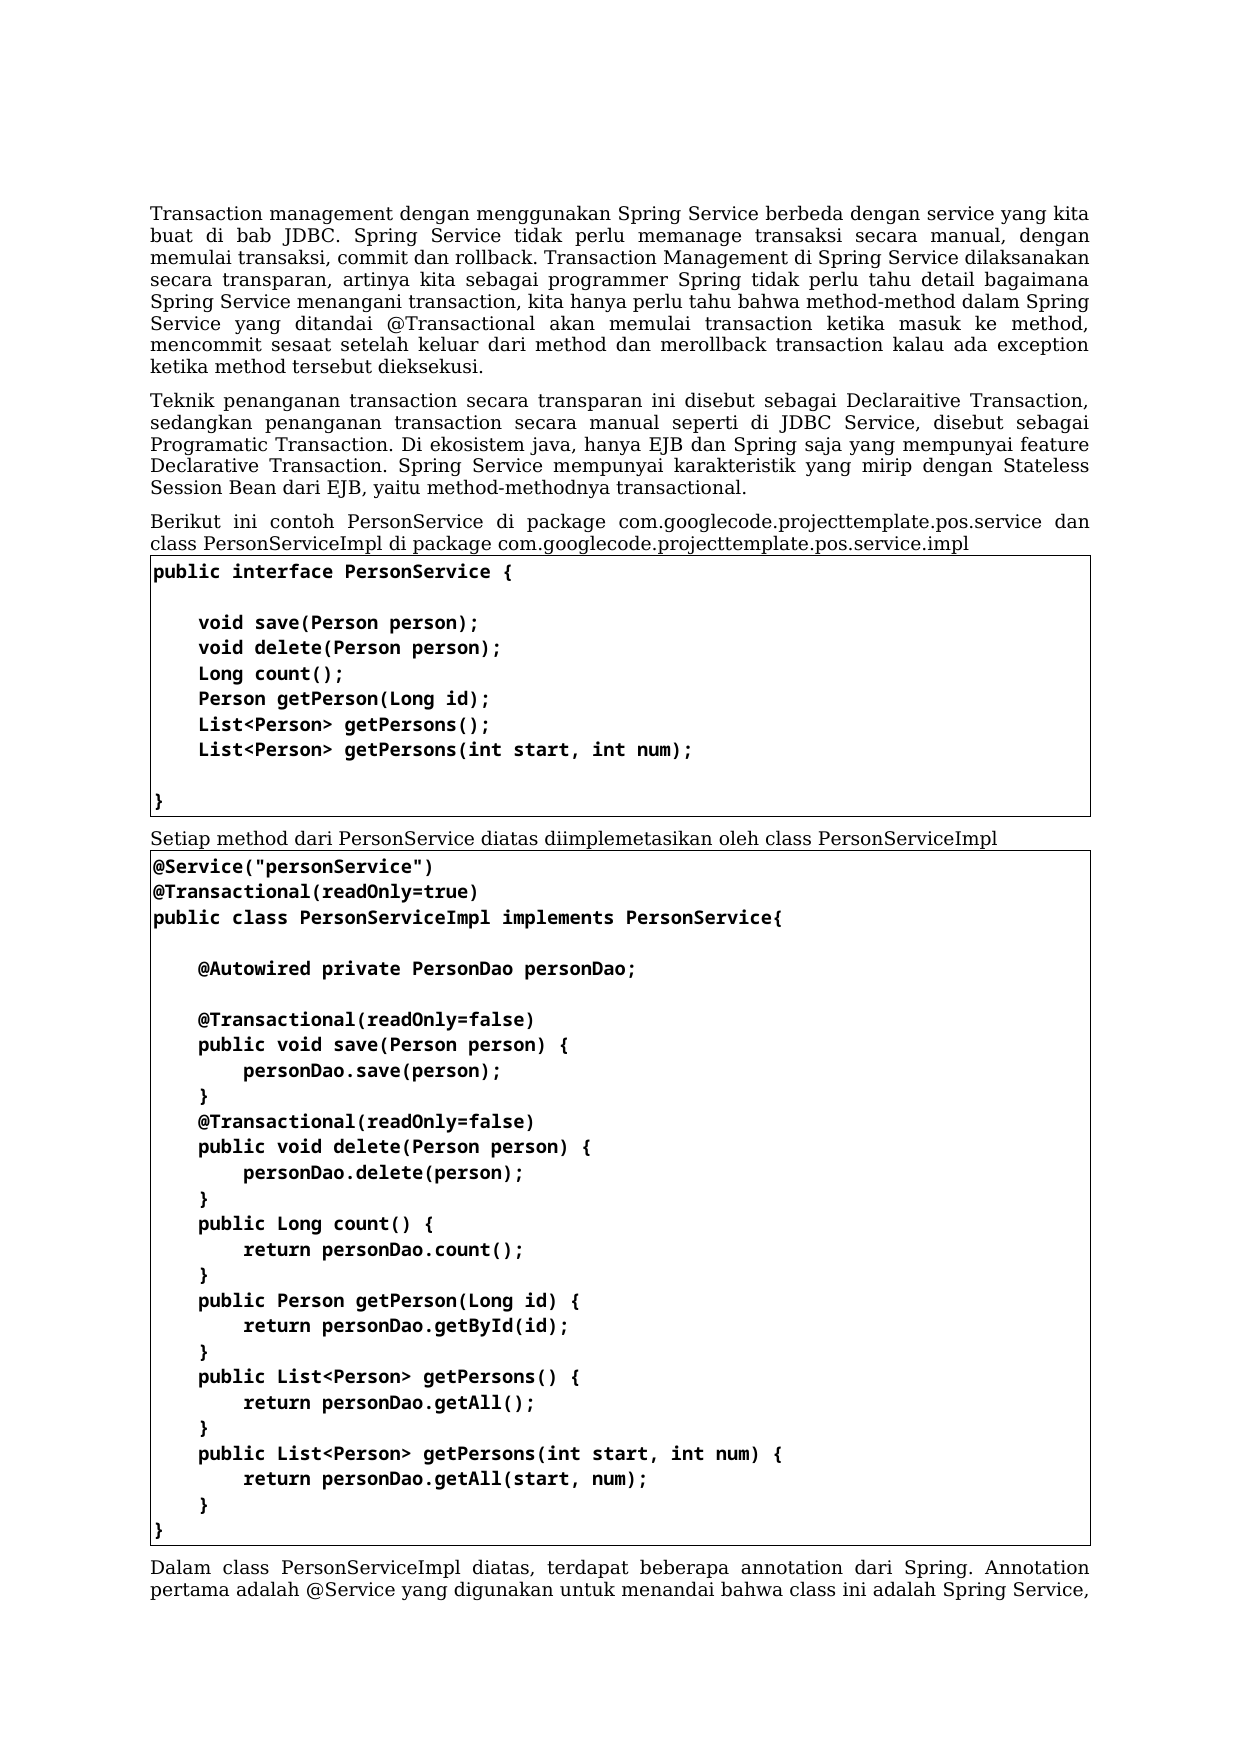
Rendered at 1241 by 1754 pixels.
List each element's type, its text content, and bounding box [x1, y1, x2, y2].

text @Transactional(readOnly=false) [151, 1105, 1090, 1131]
text @Transactional(readOnly=true) [151, 875, 1090, 901]
text List<Person> getPersons(int start, int num); [151, 733, 1090, 762]
text public void save(Person person) { [151, 1028, 1090, 1054]
text Person getPerson(Long id); [151, 682, 1090, 708]
text Setiap method dari PersonService diatas diimplemetasikan oleh class PersonServiceImpl [150, 828, 1091, 850]
text return personDao.getAll(); [151, 1386, 1090, 1411]
text } [151, 1079, 1090, 1105]
text personDao.delete(person); [151, 1156, 1090, 1182]
text } [151, 1488, 1090, 1513]
text List<Person> getPersons(); [151, 708, 1090, 733]
text Long count(); [151, 657, 1090, 682]
text } [151, 1411, 1090, 1437]
text public void delete(Person person) { [151, 1131, 1090, 1156]
text public interface PersonService { [151, 556, 1090, 583]
text return personDao.getAll(start, num); [151, 1462, 1090, 1488]
text public Person getPerson(Long id) { [151, 1284, 1090, 1309]
text } [151, 1182, 1090, 1207]
text @Autowired private PersonDao personDao; [151, 952, 1090, 981]
text @Service("personService") [151, 851, 1090, 875]
text @Transactional(readOnly=false) [151, 1003, 1090, 1028]
text Berikut ini contoh PersonService di package com.googlecode.projecttemplate.pos.service dan class PersonServiceImpl di package com.googlecode.projecttemplate.pos.service.impl [150, 511, 1091, 555]
text Teknik penanganan transaction secara transparan ini disebut sebagai Declaraitive Transaction, sedangkan penanganan transaction secara manual seperti di JDBC Service, disebut sebagai Programatic Transaction. Di ekosistem java, hanya EJB dan Spring saja yang mempunyai feature Declarative Transaction. Spring Service mempunyai karakteristik yang mirip dengan Stateless Session Bean dari EJB, yaitu method-methodnya transactional. [150, 390, 1091, 499]
text personDao.save(person); [151, 1054, 1090, 1079]
text void delete(Person person); [151, 631, 1090, 657]
text } [151, 784, 1090, 816]
text public List<Person> getPersons(int start, int num) { [151, 1437, 1090, 1462]
text } [151, 1258, 1090, 1284]
text Dalam class PersonServiceImpl diatas, terdapat beberapa annotation dari Spring. Annotation pertama adalah @Service yang digunakan untuk menandai bahwa class ini adalah Spring Service, [150, 1557, 1091, 1601]
text void save(Person person); [151, 606, 1090, 631]
text Transaction management dengan menggunakan Spring Service berbeda dengan service yang kita buat di bab JDBC. Spring Service tidak perlu memanage transaksi secara manual, dengan memulai transaksi, commit dan rollback. Transaction Management di Spring Service dilaksanakan secara transparan, artinya kita sebagai programmer Spring tidak perlu tahu detail bagaimana Spring Service menangani transaction, kita hanya perlu tahu bahwa method-method dalam Spring Service yang ditandai @Transactional akan memulai transaction ketika masuk ke method, mencommit sesaat setelah keluar dari method dan merollback transaction kalau ada exception ketika method tersebut dieksekusi. [150, 203, 1091, 378]
text public List<Person> getPersons() { [151, 1360, 1090, 1386]
text return personDao.getById(id); [151, 1309, 1090, 1335]
text } [151, 1513, 1090, 1545]
text public Long count() { [151, 1207, 1090, 1233]
text return personDao.count(); [151, 1233, 1090, 1258]
text } [151, 1335, 1090, 1360]
text public class PersonServiceImpl implements PersonService{ [151, 901, 1090, 929]
